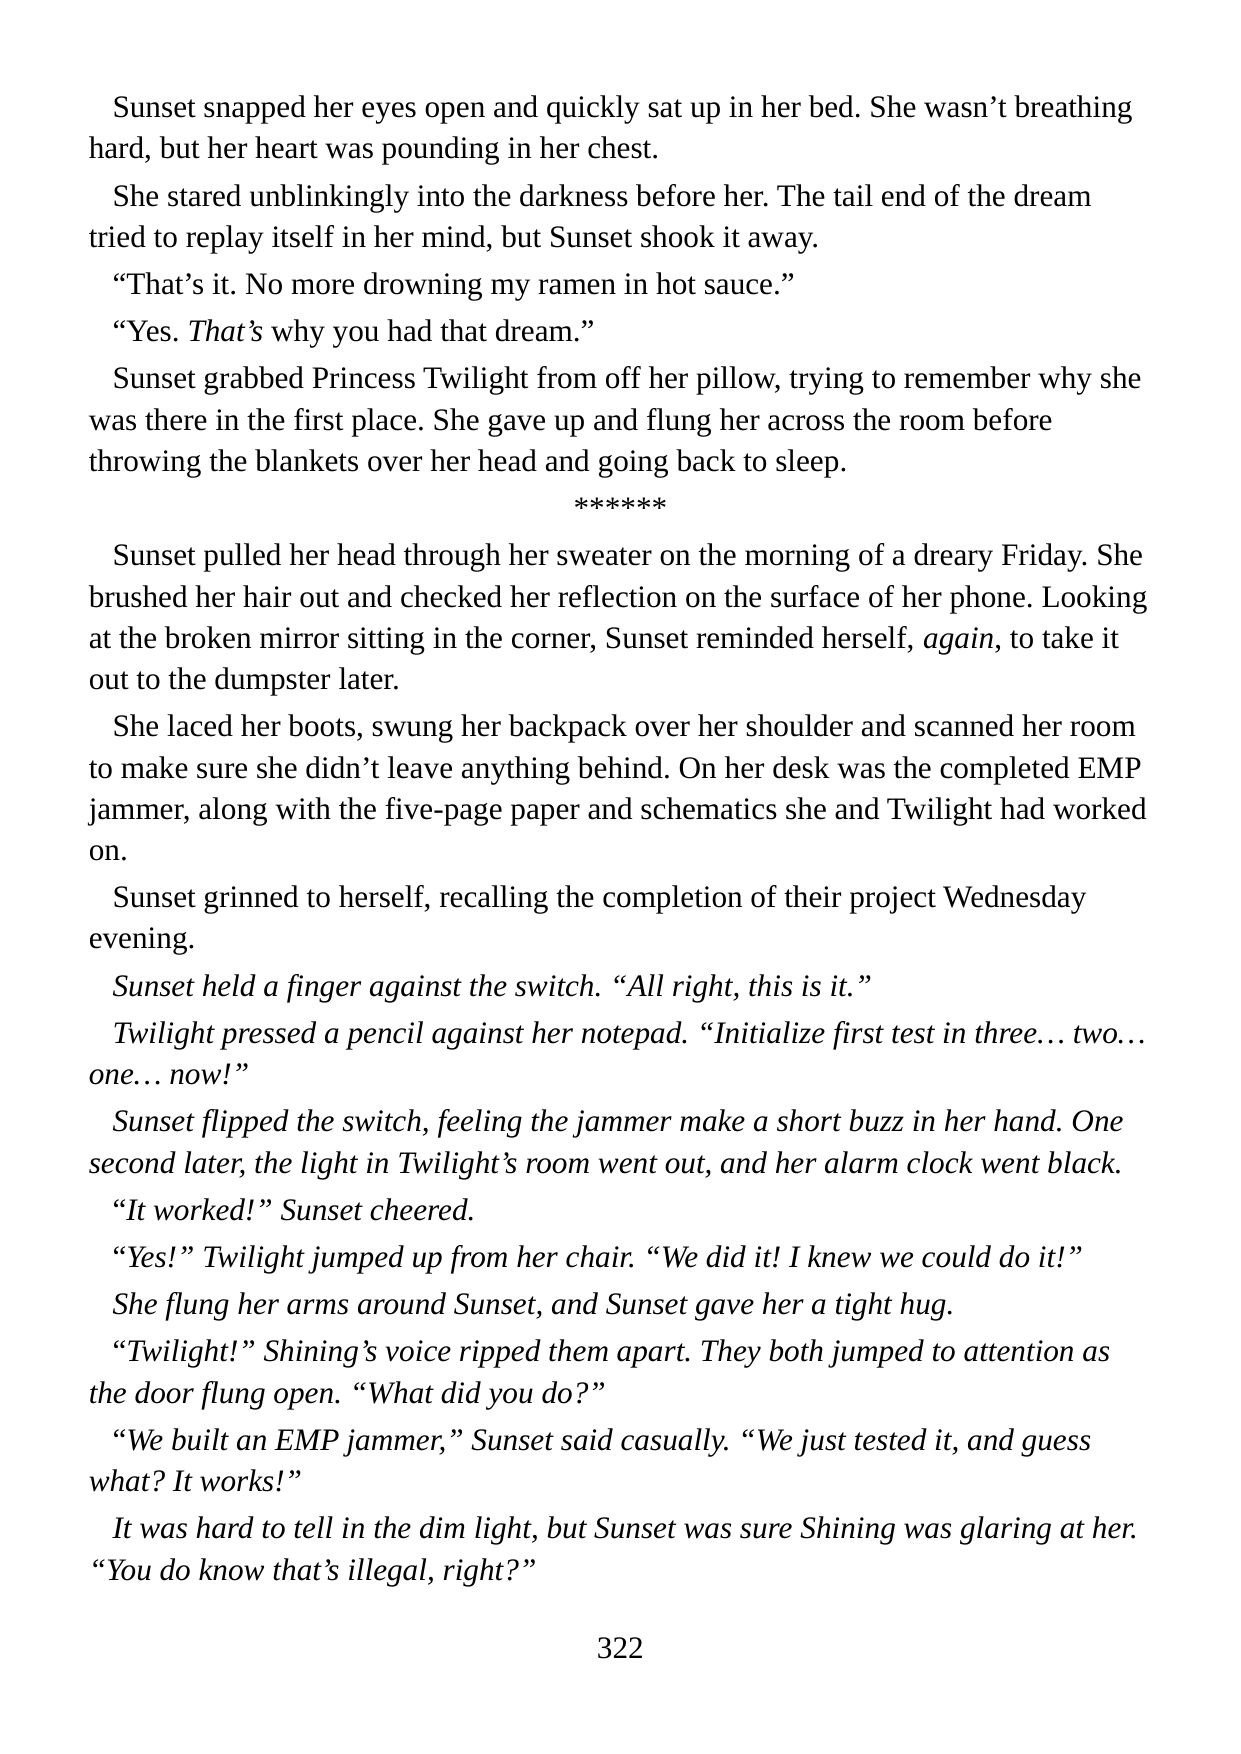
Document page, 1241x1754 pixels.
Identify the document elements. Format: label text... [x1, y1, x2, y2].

text Sunset grinned to herself, recalling the completion of their project Wednesday evening. [88, 878, 1152, 956]
text Sunset held a finger against the switch. “All right, this is it.” [88, 967, 1152, 1003]
text “Twilight!” Shining’s voice ripped them apart. They both jumped to attention as the door flung open. “What did you do?” [88, 1333, 1152, 1410]
text Sunset grabbed Princess Twilight from off her pillow, trying to remember why she was there in the first place. She gave up and flung her across the room before throwing the blankets over her head and going back to sleep. [88, 360, 1152, 478]
text She flung her arms around Sunset, and Sunset gave her a tight hug. [88, 1285, 1152, 1321]
text ****** [88, 489, 1152, 525]
text “We built an EMP jammer,” Sunset said casually. “We just tested it, and guess what? It works!” [88, 1421, 1152, 1498]
text She laced her boots, swung her backpack over her shoulder and scanned her room to make sure she didn’t leave anything behind. On her desk was the completed EMP jammer, along with the five-page paper and schematics she and Twilight had worked on. [88, 708, 1152, 867]
text “Yes!” Twilight jumped up from her chair. “We did it! I knew we could do it!” [88, 1238, 1152, 1274]
text Sunset pulled her head through her sweater on the morning of a dreary Friday. She brushed her hair out and checked her reflection on the surface of her phone. Looking at the broken mirror sitting in the corner, Sunset reminded herself, again, to take it out to the dumpster later. [88, 537, 1152, 696]
text Sunset flipped the switch, feeling the jammer make a short buzz in her hand. One second later, the light in Twilight’s room went out, and her alarm clock went black. [88, 1103, 1152, 1180]
text She stared unblinkingly into the darkness before her. The tail end of the dream tried to replay itself in her mind, but Sunset shook it away. [88, 177, 1152, 254]
text “Yes. That’s why you had that dream.” [88, 313, 1152, 348]
text Sunset snapped her eyes open and quickly sat up in her bed. She wasn’t breathing hard, but her heart was pounding in her chest. [88, 88, 1152, 166]
text “That’s it. No more drowning my ramen in hot sauce.” [88, 265, 1152, 301]
text It was hard to tell in the dim light, but Sunset was sure Shining was glaring at her. “You do know that’s illegal, right?” [88, 1509, 1152, 1587]
text “It worked!” Sunset cheered. [88, 1191, 1152, 1227]
text Twilight pressed a pencil against her notepad. “Initialize first test in three… two… one… now!” [88, 1014, 1152, 1091]
